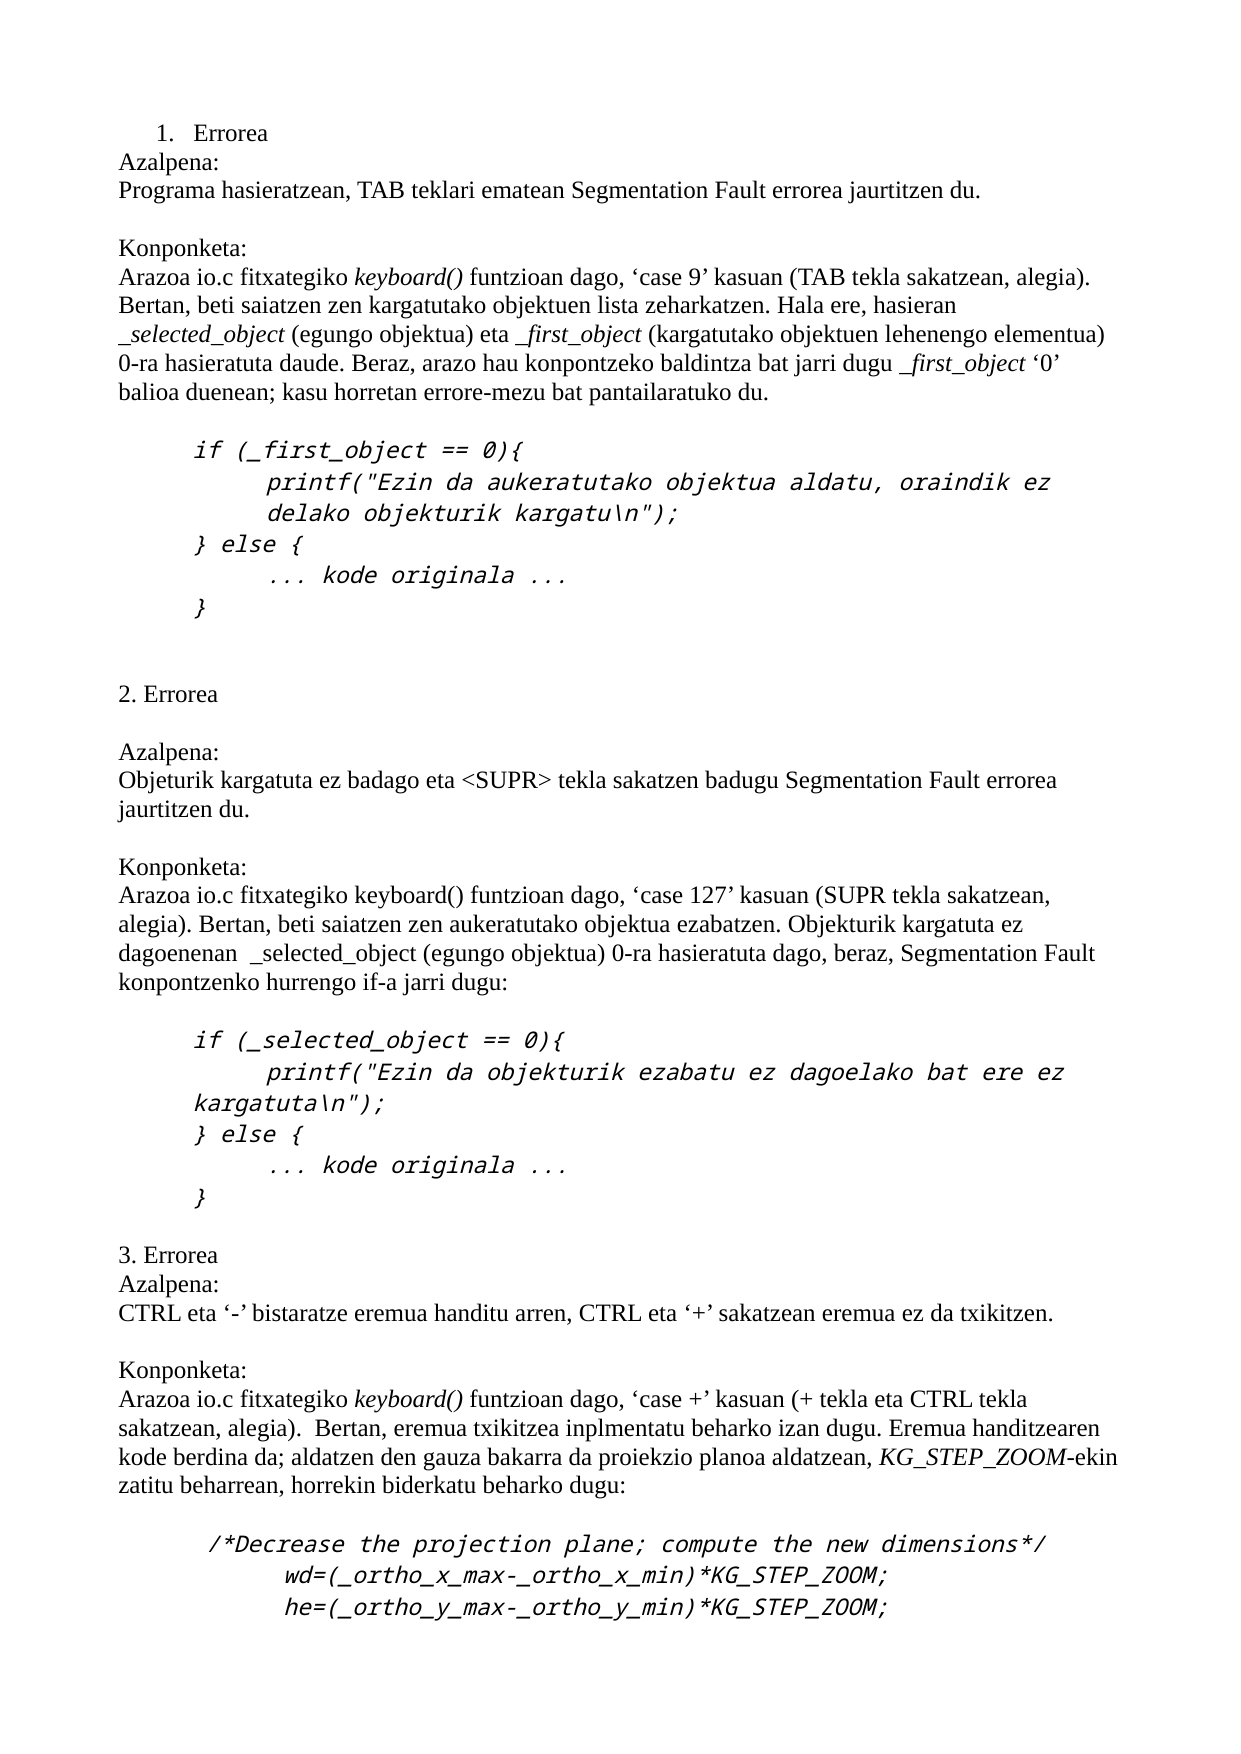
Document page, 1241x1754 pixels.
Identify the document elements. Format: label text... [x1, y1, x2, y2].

text Arazoa io.c fitxategiko keyboard() funtzioan dago, ‘case 9’ kasuan (TAB tekla sakatzean, alegia). Bertan, beti saiatzen zen kargatutako objektuen lista zeharkatzen. Hala ere, hasieran _selected_object (egungo objektua) eta _first_object (kargatutako objektuen lehenengo elementua) 0-ra hasieratuta daude. Beraz, arazo hau konpontzeko baldintza bat jarri dugu _first_object ‘0’ balioa duenean; kasu horretan errore-mezu bat pantailaratuko du. [118, 262, 1122, 406]
text Azalpena: [118, 737, 1122, 766]
text if (_selected_object == 0){ [118, 1024, 1122, 1056]
text Arazoa io.c fitxategiko keyboard() funtzioan dago, ‘case 127’ kasuan (SUPR tekla sakatzean, alegia). Bertan, beti saiatzen zen aukeratutako objektua ezabatzen. Objekturik kargatuta ez dagoenenan _selected_object (egungo objektua) 0-ra hasieratuta dago, beraz, Segmentation Fault konpontzenko hurrengo if-a jarri dugu: [118, 881, 1122, 996]
text } else { [118, 528, 1122, 559]
text 3. Errorea [118, 1241, 1122, 1269]
text } else { [118, 1118, 1122, 1149]
text Azalpena: [118, 147, 1122, 176]
text Konponketa: [118, 852, 1122, 881]
text } [118, 1181, 1122, 1212]
text Programa hasieratzean, TAB teklari ematean Segmentation Fault errorea jaurtitzen du. [118, 176, 1122, 204]
text Konponketa: [118, 1356, 1122, 1384]
text CTRL eta ‘-’ bistaratze eremua handitu arren, CTRL eta ‘+’ sakatzean eremua ez da txikitzen. [118, 1298, 1122, 1327]
text /*Decrease the projection plane; compute the new dimensions*/ [118, 1528, 1122, 1559]
text wd=(_ortho_x_max-_ortho_x_min)*KG_STEP_ZOOM; [118, 1559, 1122, 1591]
text ... kode originala ... [118, 1149, 1122, 1181]
text if (_first_object == 0){ [118, 434, 1122, 466]
text ... kode originala ... [118, 559, 1122, 591]
text Arazoa io.c fitxategiko keyboard() funtzioan dago, ‘case +’ kasuan (+ tekla eta CTRL tekla sakatzean, alegia). Bertan, eremua txikitzea inplmentatu beharko izan dugu. Eremua handitzearen kode berdina da; aldatzen den gauza bakarra da proiekzio planoa aldatzean, KG_STEP_ZOOM-ekin zatitu beharrean, horrekin biderkatu beharko dugu: [118, 1384, 1122, 1499]
text 2. Errorea [118, 679, 1122, 708]
list Errorea [156, 118, 1122, 147]
text Objeturik kargatuta ez badago eta <SUPR> tekla sakatzen badugu Segmentation Fault errorea jaurtitzen du. [118, 766, 1122, 823]
text Azalpena: [118, 1269, 1122, 1298]
text printf("Ezin da aukeratutako objektua aldatu, oraindik ez delako objekturik kargatu\n"); [118, 466, 1122, 528]
text he=(_ortho_y_max-_ortho_y_min)*KG_STEP_ZOOM; [118, 1591, 1122, 1622]
text printf("Ezin da objekturik ezabatu ez dagoelako bat ere ez kargatuta\n"); [118, 1056, 1122, 1118]
text Konponketa: [118, 233, 1122, 262]
text } [118, 591, 1122, 622]
